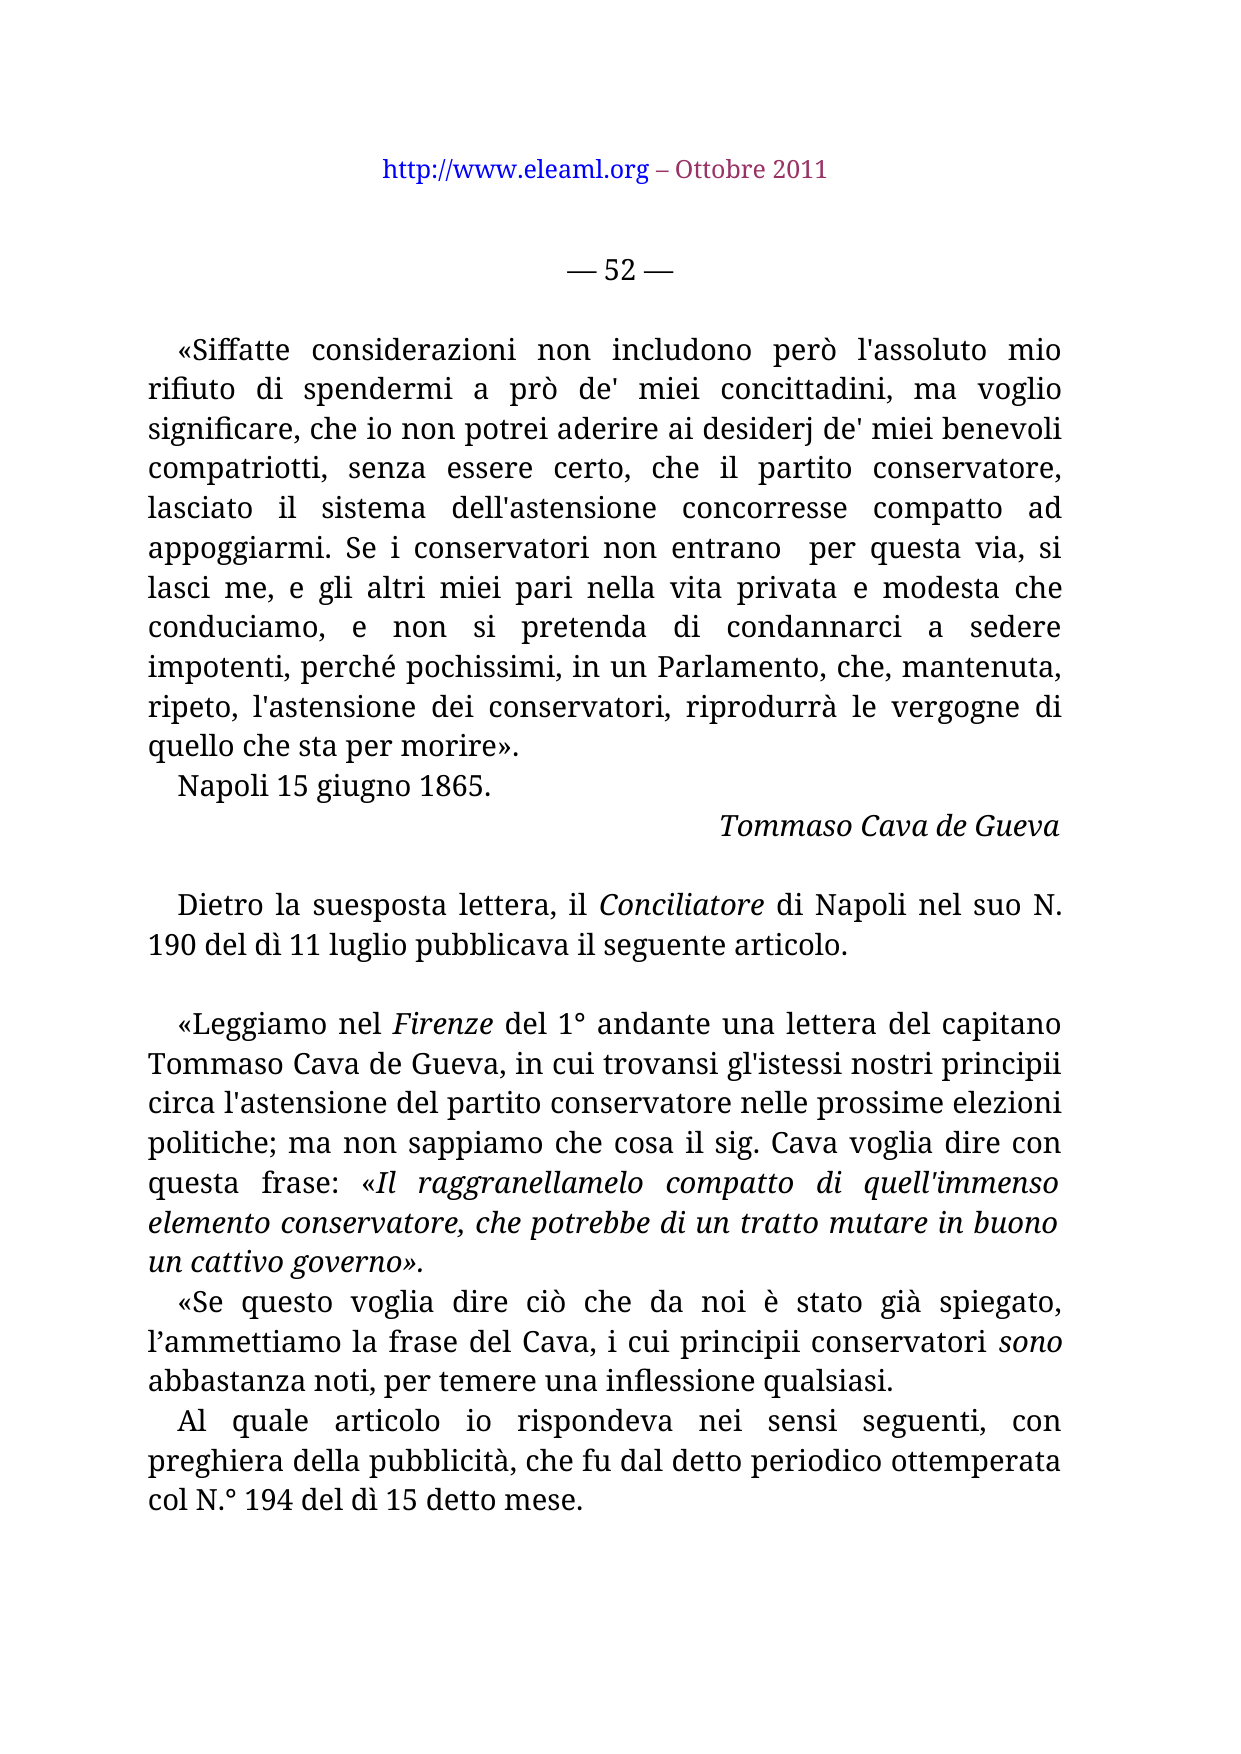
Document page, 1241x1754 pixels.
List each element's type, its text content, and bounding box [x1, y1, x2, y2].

text Napoli 15 giugno 1865. [148, 765, 1063, 805]
text Al quale articolo io rispondeva nei sensi seguenti, con preghiera della pubblicità, che fu dal detto periodico ottemperata col N.° 194 del dì 15 detto mese. [148, 1400, 1063, 1519]
text Dietro la suesposta lettera, il Conciliatore di Napoli nel suo N. 190 del dì 11 luglio pubblicava il seguente articolo. [148, 884, 1063, 964]
text «Se questo voglia dire ciò che da noi è stato già spiegato, l’ammettiamo la frase del Cava, i cui principii conservatori sono abbastanza noti, per temere una inflessione qualsiasi. [148, 1281, 1063, 1400]
text — 52 — [148, 249, 1063, 289]
text «Leggiamo nel Firenze del 1° andante una lettera del capitano Tommaso Cava de Gueva, in cui trovansi gl'istessi nostri principii circa l'astensione del partito conservatore nelle prossime elezioni politiche; ma non sappiamo che cosa il sig. Cava voglia dire con questa frase: «Il raggranellamelo compatto di quell'immenso elemento conservatore, che potrebbe di un tratto mutare in buono un cattivo governo». [148, 1003, 1063, 1281]
text «Siffatte considerazioni non includono però l'assoluto mio rifiuto di spendermi a prò de' miei concittadini, ma voglio significare, che io non potrei aderire ai desiderj de' miei benevoli compatriotti, senza essere certo, che il partito conservatore, lasciato il sistema dell'astensione concorresse compatto ad appoggiarmi. Se i conservatori non entrano per questa via, si lasci me, e gli altri miei pari nella vita privata e modesta che conduciamo, e non si pretenda di condannarci a sedere impotenti, perché pochissimi, in un Parlamento, che, mantenuta, ripeto, l'astensione dei conservatori, riprodurrà le vergogne di quello che sta per morire». [148, 329, 1063, 765]
text Tommaso Cava de Gueva [148, 805, 1063, 845]
